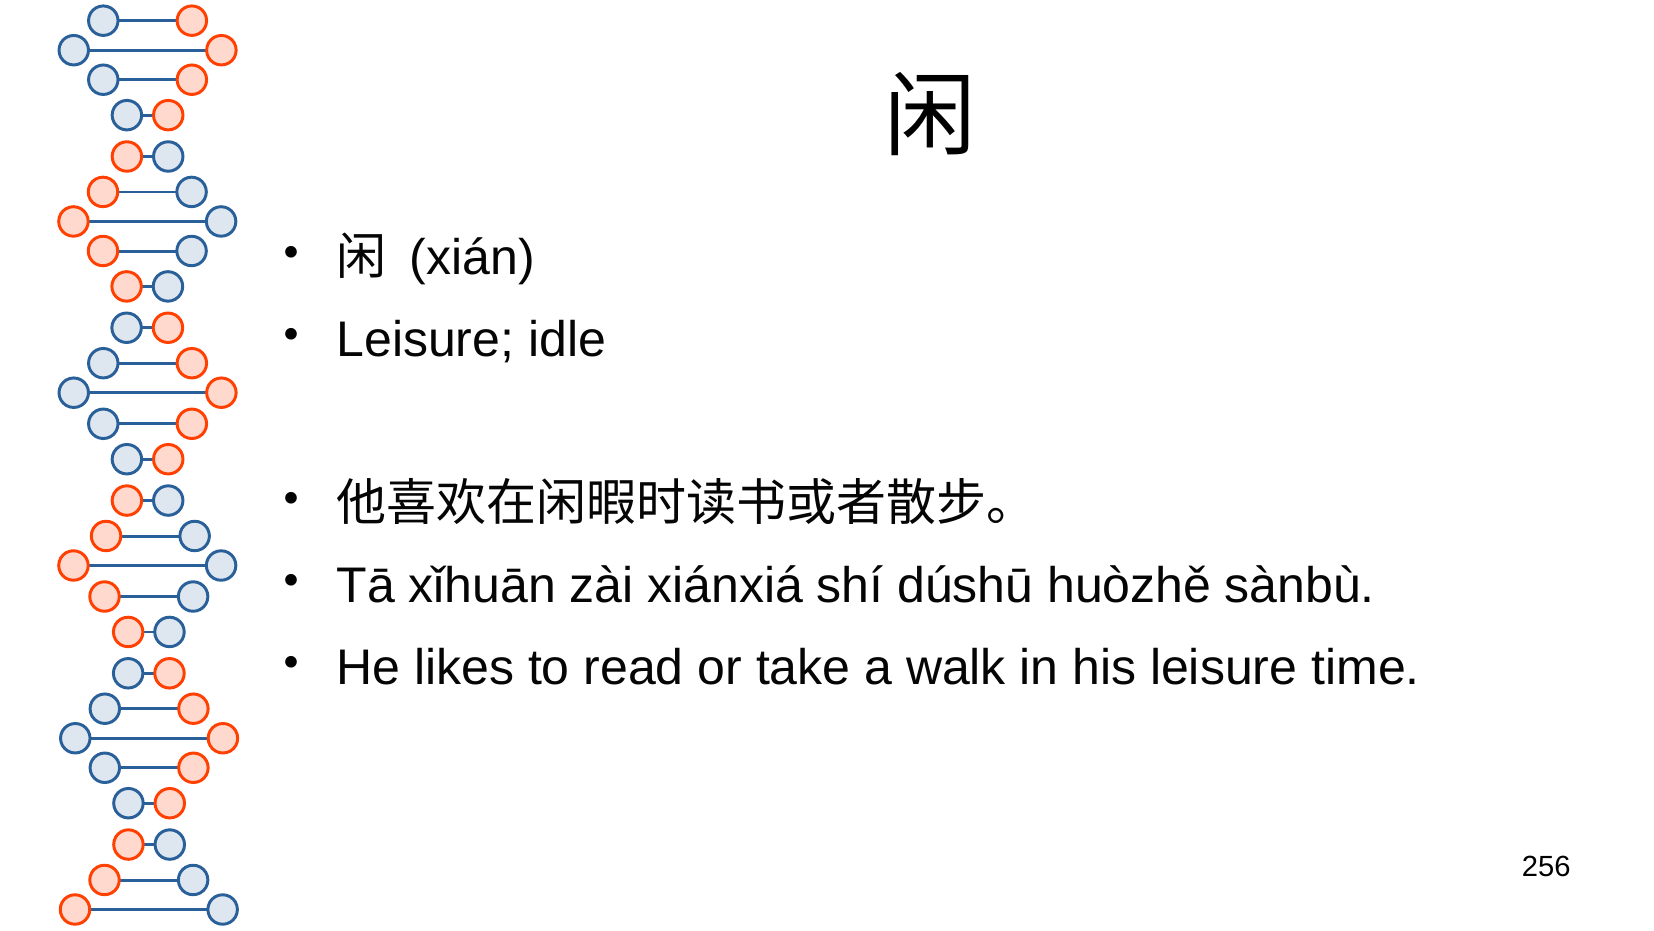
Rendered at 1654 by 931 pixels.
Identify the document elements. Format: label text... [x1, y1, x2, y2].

title 闲 [265, 35, 1595, 189]
list 闲 (xián) Leisure; idle 他喜欢在闲暇时读书或者散步。 Tā xǐhuān zài xiánxiá shí dúshū huòzhě sànbù. He likes to read or take a walk in his leisure time. [265, 224, 1595, 764]
